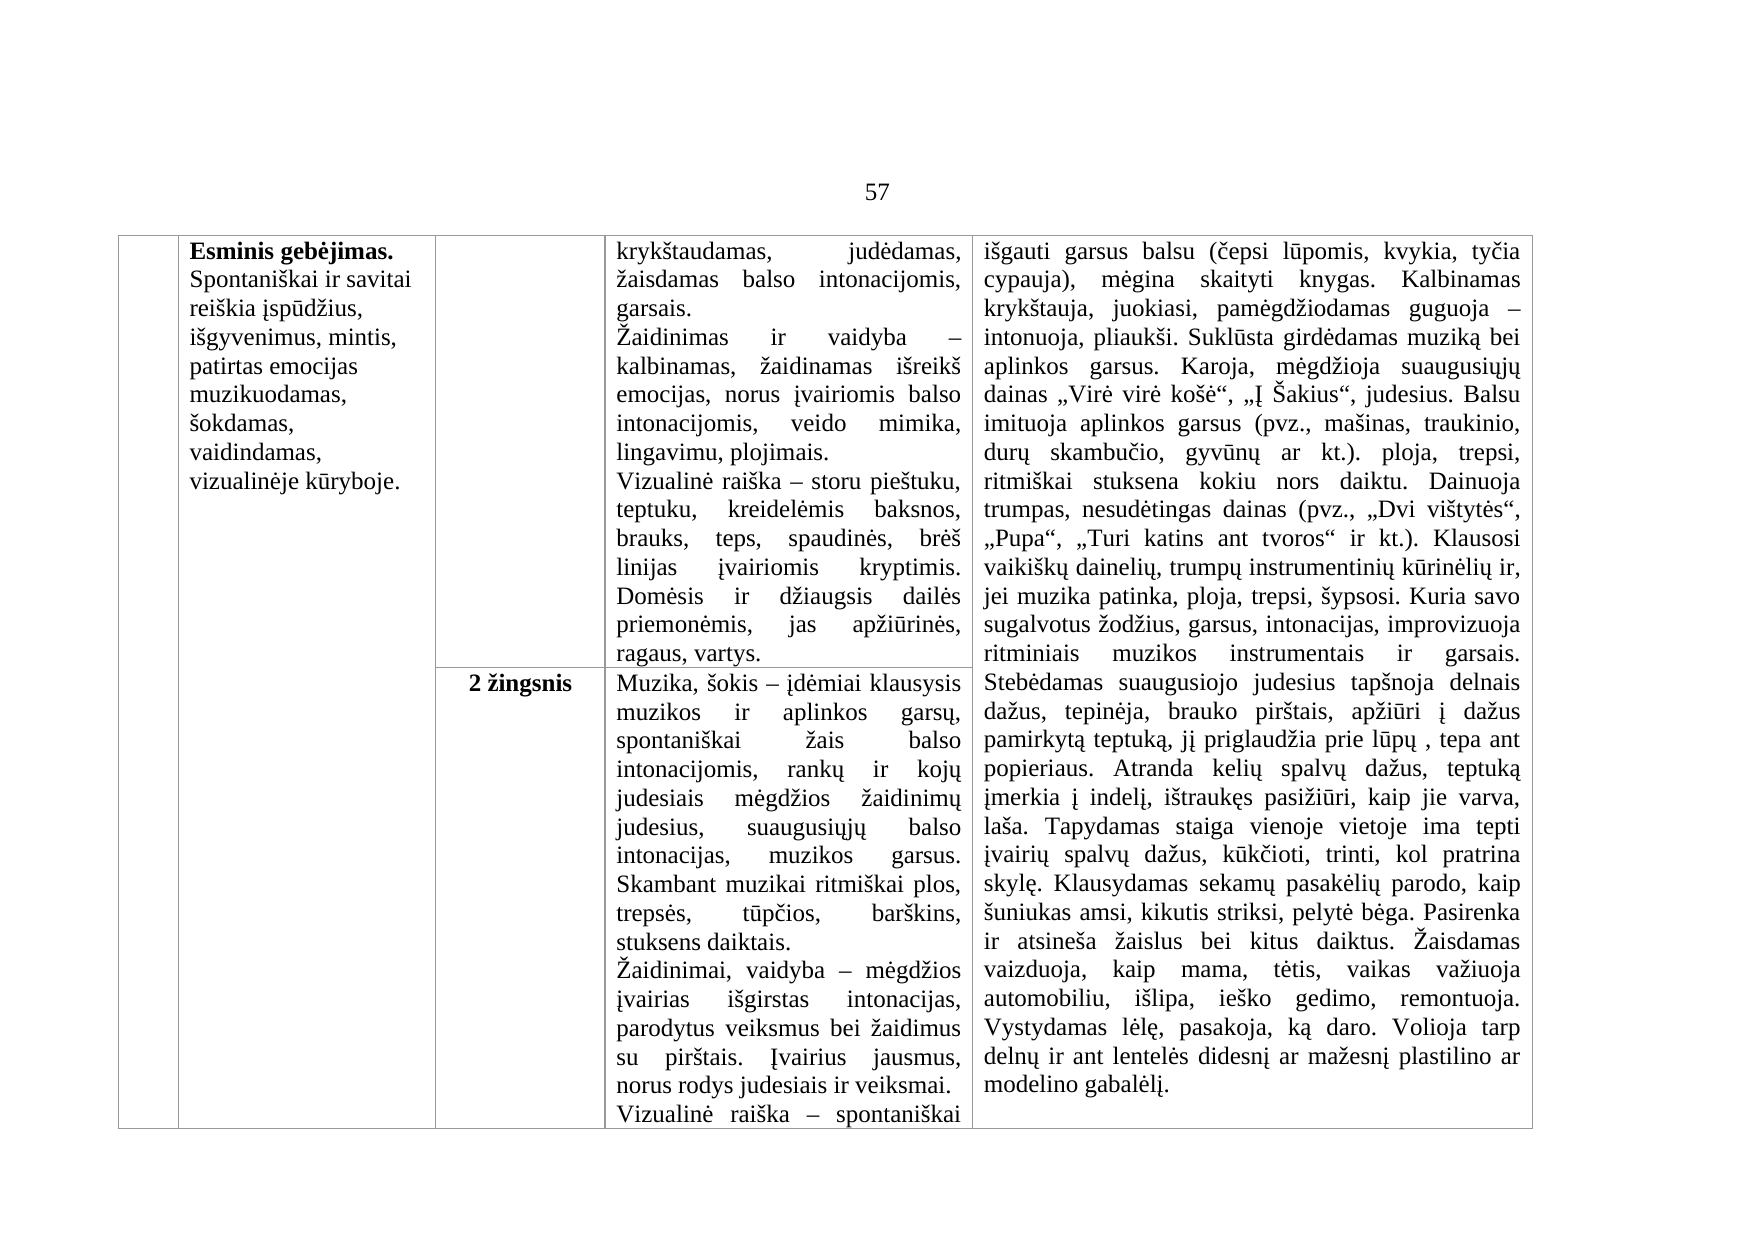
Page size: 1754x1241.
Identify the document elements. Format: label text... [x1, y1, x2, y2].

table_cell išgauti garsus balsu (čepsi lūpomis, kvykia, tyčia cypauja), mėgina skaityti knygas. Kalbinamas krykštauja, juokiasi, pamėgdžiodamas guguoja – intonuoja, pliaukši. Suklūsta girdėdamas muziką bei aplinkos garsus. Karoja, mėgdžioja suaugusiųjų dainas „Virė virė košė“, „Į Šakius“, judesius. Balsu imituoja aplinkos garsus (pvz., mašinas, traukinio, durų skambučio, gyvūnų ar kt.). ploja, trepsi, ritmiškai stuksena kokiu nors daiktu. Dainuoja trumpas, nesudėtingas dainas (pvz., „Dvi vištytės“, „Pupa“, „Turi katins ant tvoros“ ir kt.). Klausosi vaikiškų dainelių, trumpų instrumentinių kūrinėlių ir, jei muzika patinka, ploja, trepsi, šypsosi. Kuria savo sugalvotus žodžius, garsus, intonacijas, improvizuoja ritminiais muzikos instrumentais ir garsais. Stebėdamas suaugusiojo judesius tapšnoja delnais dažus, tepinėja, brauko pirštais, apžiūri į dažus pamirkytą teptuką, jį priglaudžia prie lūpų , tepa ant popieriaus. Atranda kelių spalvų dažus, teptuką įmerkia į indelį, ištraukęs pasižiūri, kaip jie varva, laša. Tapydamas staiga vienoje vietoje ima tepti įvairių spalvų dažus, kūkčioti, trinti, kol pratrina skylę. Klausydamas sekamų pasakėlių parodo, kaip šuniukas amsi, kikutis striksi, pelytė bėga. Pasirenka ir atsineša žaislus bei kitus daiktus. Žaisdamas vaizduoja, kaip mama, tėtis, vaikas važiuoja automobiliu, išlipa, ieško gedimo, remontuoja. Vystydamas lėlę, pasakoja, ką daro. Volioja tarp delnų ir ant lentelės didesnį ar mažesnį plastilino ar modelino gabalėlį. [973, 236, 1532, 1128]
table_cell krykštaudamas, judėdamas, žaisdamas balso intonacijomis, garsais. Žaidinimas ir vaidyba – kalbinamas, žaidinamas išreikš emocijas, norus įvairiomis balso intonacijomis, veido mimika, lingavimu, plojimais. Vizualinė raiška – storu pieštuku, teptuku, kreidelėmis baksnos, brauks, teps, spaudinės, brėš linijas įvairiomis kryptimis. Domėsis ir džiaugsis dailės priemonėmis, jas apžiūrinės, ragaus, vartys. [606, 236, 972, 667]
table_cell [436, 236, 604, 667]
table_cell Muzika, šokis – įdėmiai klausysis muzikos ir aplinkos garsų, spontaniškai žais balso intonacijomis, rankų ir kojų judesiais mėgdžios žaidinimų judesius, suaugusiųjų balso intonacijas, muzikos garsus. Skambant muzikai ritmiškai plos, trepsės, tūpčios, barškins, stuksens daiktais. Žaidinimai, vaidyba – mėgdžios įvairias išgirstas intonacijas, parodytus veiksmus bei žaidimus su pirštais. Įvairius jausmus, norus rodys judesiais ir veiksmai. Vizualinė raiška – spontaniškai [606, 668, 972, 1128]
table_cell Esminis gebėjimas. Spontaniškai ir savitai reiškia įspūdžius, išgyvenimus, mintis, patirtas emocijas muzikuodamas, šokdamas, vaidindamas, vizualinėje kūryboje. [179, 236, 435, 1128]
table_cell 2 žingsnis [436, 668, 604, 1128]
table_cell [119, 236, 178, 1128]
